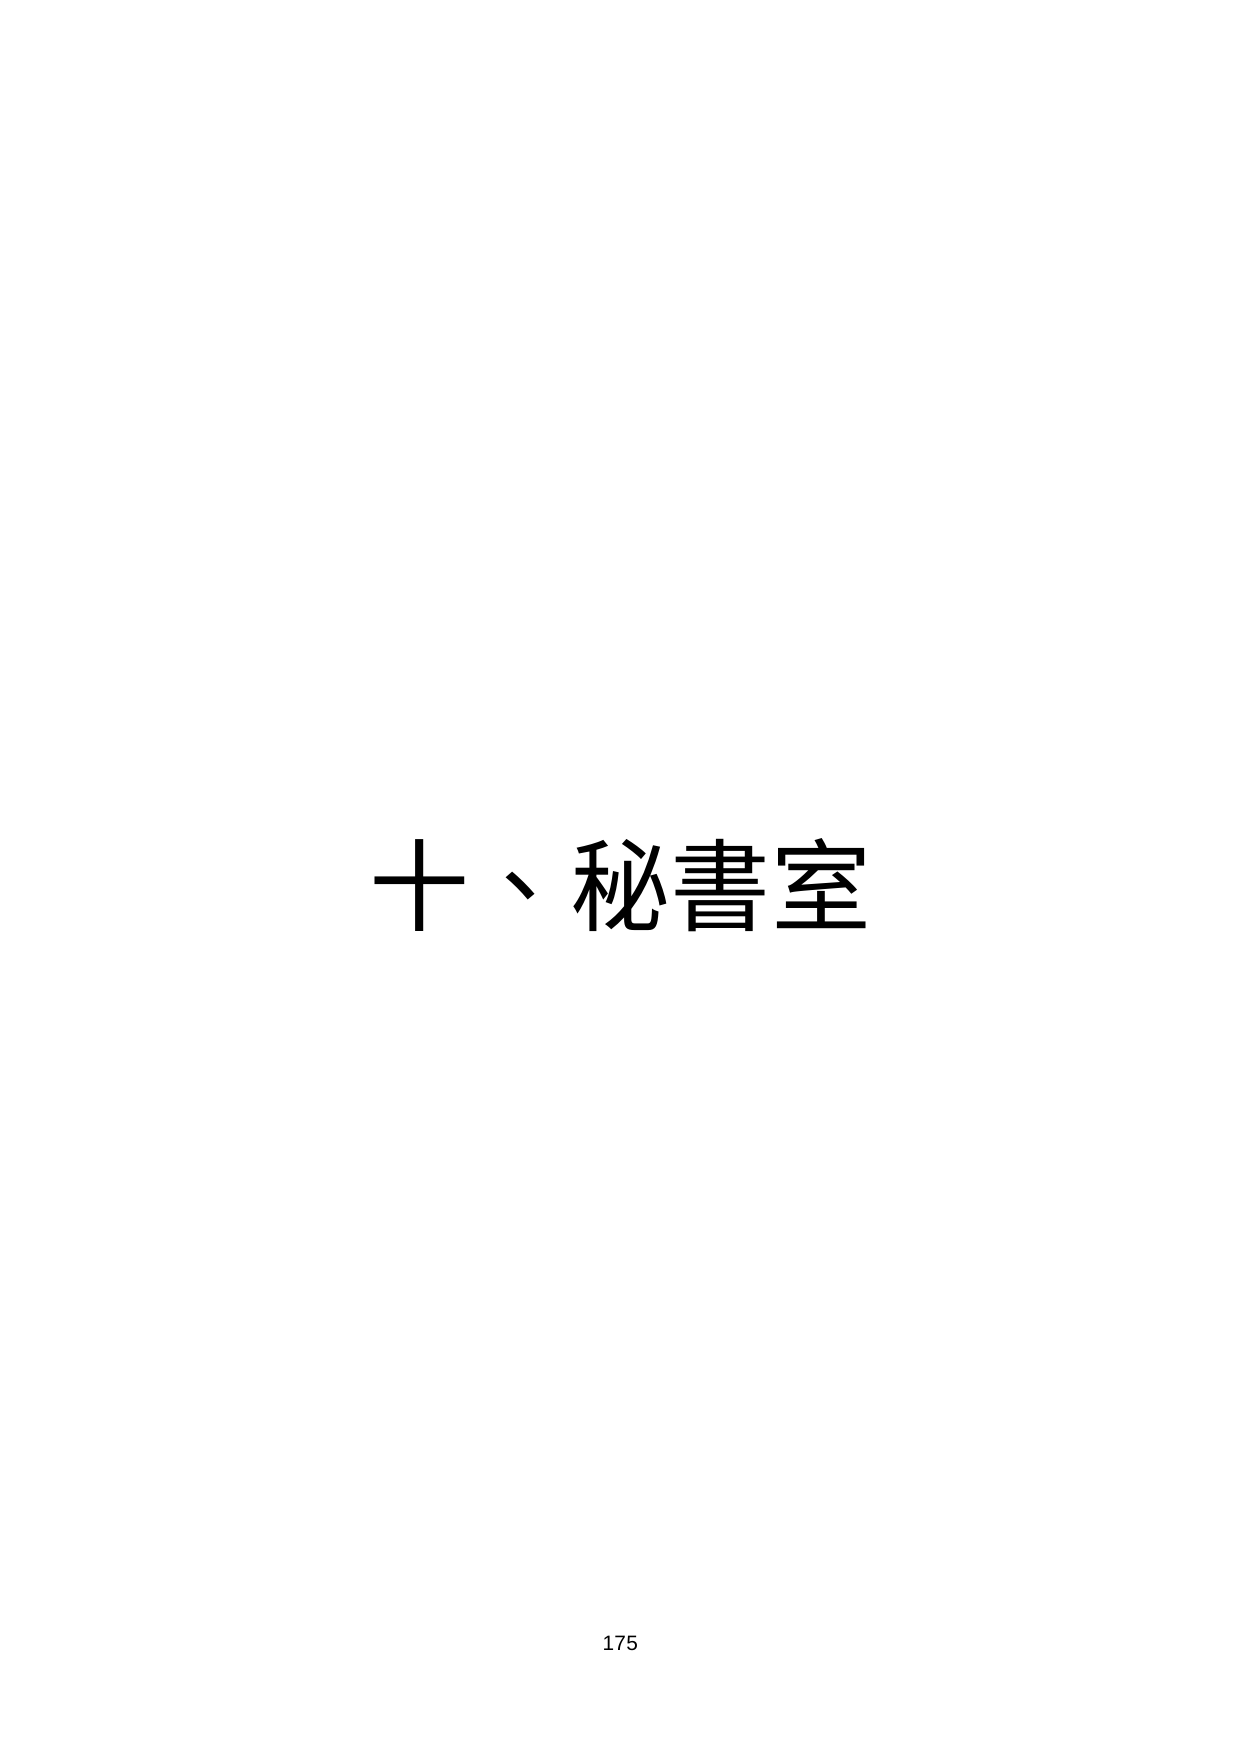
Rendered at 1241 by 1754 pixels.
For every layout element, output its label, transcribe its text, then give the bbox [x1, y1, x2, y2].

table_header 十、秘書室 [118, 165, 1122, 1574]
